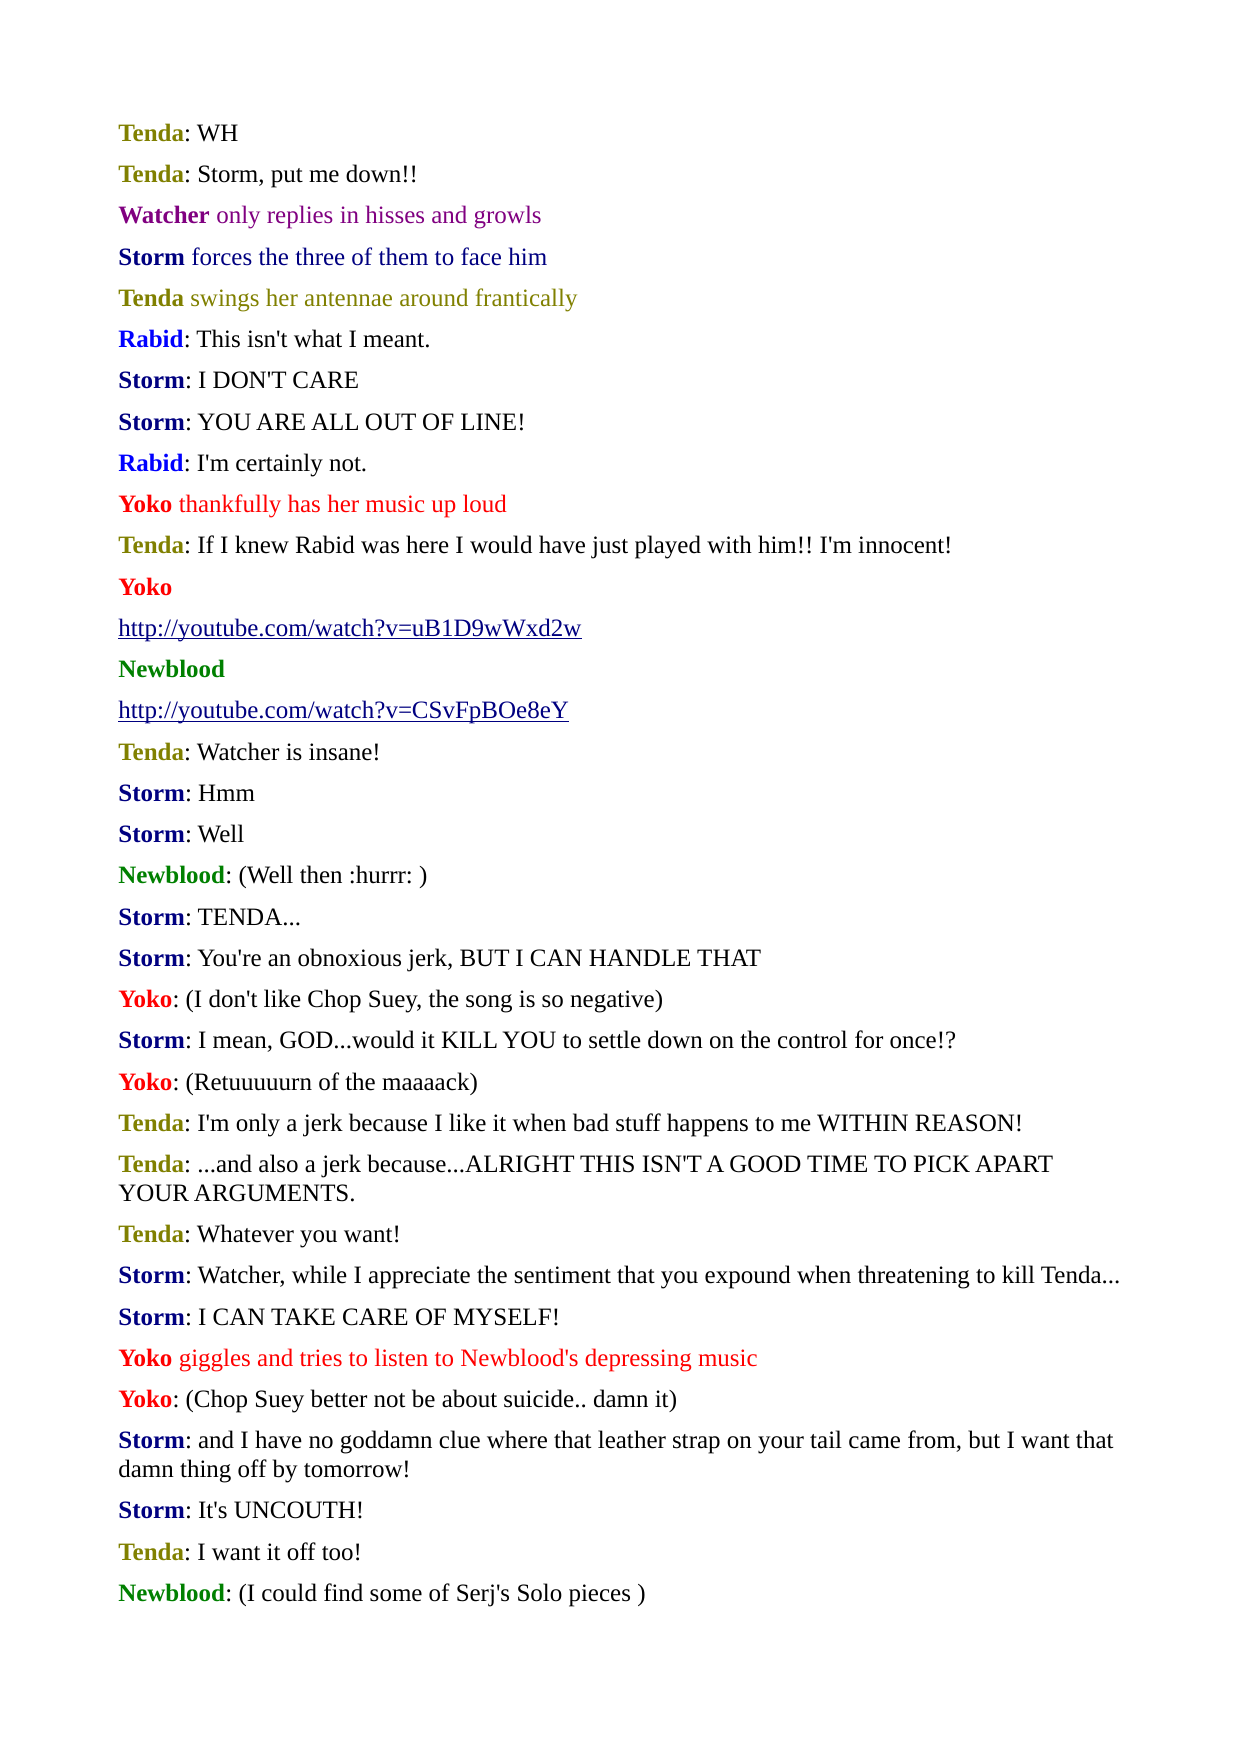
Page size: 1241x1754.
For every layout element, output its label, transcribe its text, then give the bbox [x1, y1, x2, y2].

text Storm: Hmm [118, 778, 1122, 807]
text Storm: I CAN TAKE CARE OF MYSELF! [118, 1302, 1122, 1331]
text Storm: and I have no goddamn clue where that leather strap on your tail came from, but I want that damn thing off by tomorrow! [118, 1426, 1122, 1483]
text Tenda swings her antennae around frantically [118, 283, 1122, 312]
text Rabid: I'm certainly not. [118, 448, 1122, 477]
text Newblood [118, 654, 1122, 683]
text Tenda: WH [118, 118, 1122, 147]
text Tenda: ...and also a jerk because...ALRIGHT THIS ISN'T A GOOD TIME TO PICK APART YOUR ARGUMENTS. [118, 1149, 1122, 1207]
text Storm forces the three of them to face him [118, 242, 1122, 271]
text Watcher only replies in hisses and growls [118, 201, 1122, 229]
text Storm: Well [118, 819, 1122, 848]
text Yoko thankfully has her music up loud [118, 489, 1122, 518]
text http://youtube.com/watch?v=CSvFpBOe8eY [118, 696, 1122, 724]
text http://youtube.com/watch?v=uB1D9wWxd2w [118, 613, 1122, 642]
text Tenda: Watcher is insane! [118, 737, 1122, 766]
text Yoko: (I don't like Chop Suey, the song is so negative) [118, 984, 1122, 1013]
text Newblood: (I could find some of Serj's Solo pieces ) [118, 1578, 1122, 1607]
text Storm: You're an obnoxious jerk, BUT I CAN HANDLE THAT [118, 943, 1122, 972]
text Tenda: I'm only a jerk because I like it when bad stuff happens to me WITHIN REASON! [118, 1108, 1122, 1137]
text Newblood: (Well then :hurrr: ) [118, 861, 1122, 889]
text Storm: It's UNCOUTH! [118, 1496, 1122, 1524]
text Storm: TENDA... [118, 902, 1122, 931]
text Yoko giggles and tries to listen to Newblood's depressing music [118, 1343, 1122, 1372]
text Tenda: Storm, put me down!! [118, 159, 1122, 188]
text Tenda: Whatever you want! [118, 1219, 1122, 1248]
text Yoko [118, 572, 1122, 601]
text Rabid: This isn't what I meant. [118, 324, 1122, 353]
text Storm: I mean, GOD...would it KILL YOU to settle down on the control for once!? [118, 1026, 1122, 1054]
text Storm: I DON'T CARE [118, 366, 1122, 394]
text Tenda: I want it off too! [118, 1537, 1122, 1566]
text Yoko: (Chop Suey better not be about suicide.. damn it) [118, 1384, 1122, 1413]
text Storm: YOU ARE ALL OUT OF LINE! [118, 407, 1122, 436]
text Storm: Watcher, while I appreciate the sentiment that you expound when threatening to kill Tenda... [118, 1261, 1122, 1289]
text Tenda: If I knew Rabid was here I would have just played with him!! I'm innocent! [118, 531, 1122, 559]
text Yoko: (Retuuuuurn of the maaaack) [118, 1067, 1122, 1096]
